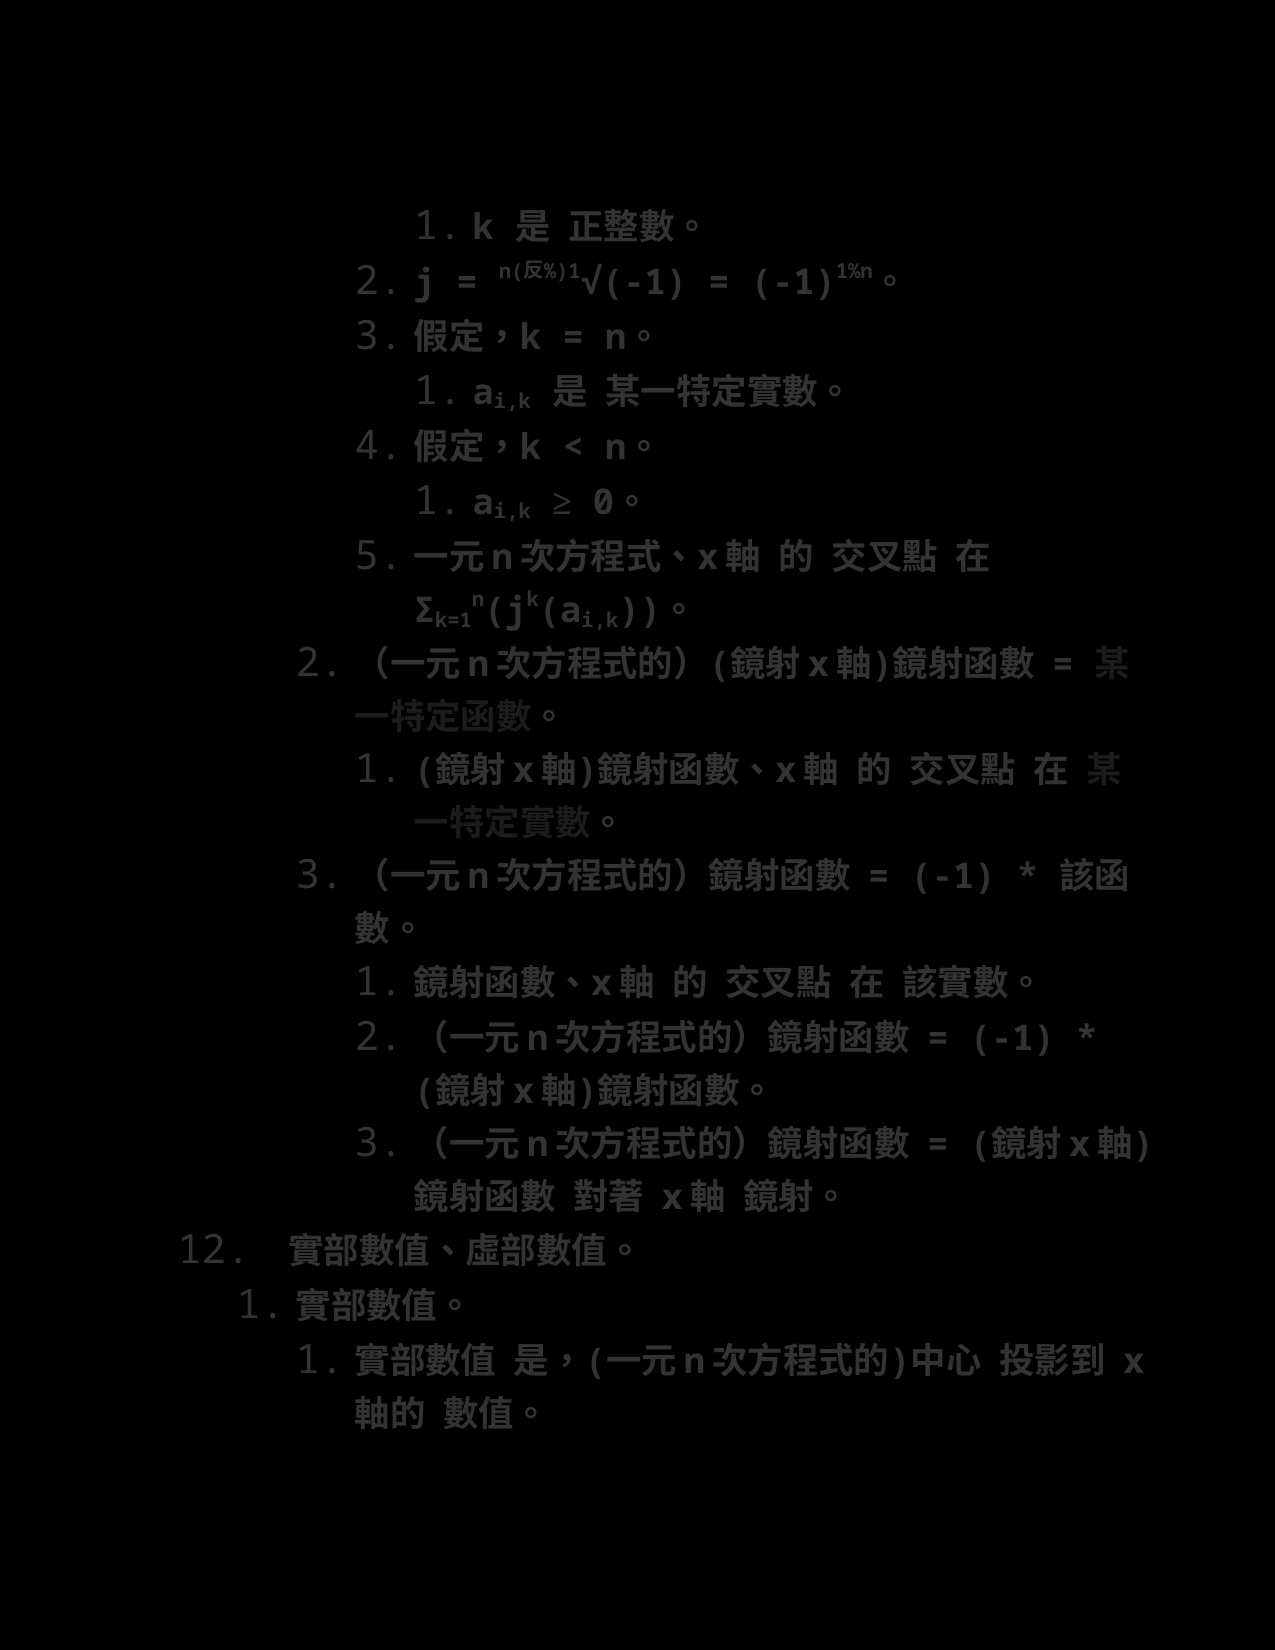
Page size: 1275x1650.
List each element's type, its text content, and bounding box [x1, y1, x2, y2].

list 實部數值、虛部數值。 [177, 1220, 1157, 1275]
list （一元n次方程式的）(鏡射x軸)鏡射函數 = 某一特定函數。 [295, 633, 1157, 739]
list j = n(反%)1√(-1) = (-1)1%n。 [354, 251, 1157, 306]
list 鏡射函數、x軸 的 交叉點 在 該實數。 [354, 952, 1157, 1007]
list 實部數值。 [236, 1275, 1157, 1330]
list （一元n次方程式的）鏡射函數 = (-1) * (鏡射x軸)鏡射函數。 [354, 1007, 1157, 1113]
list k 是 正整數。 [413, 196, 1157, 251]
list ai,k ≥ 0。 [413, 471, 1157, 526]
list 假定，k = n。 [354, 306, 1157, 361]
list （一元n次方程式的）鏡射函數 = (鏡射x軸)鏡射函數 對著 x軸 鏡射。 [354, 1113, 1157, 1220]
list 假定，k < n。 [354, 416, 1157, 471]
list （一元n次方程式的）鏡射函數 = (-1) * 該函數。 [295, 846, 1157, 952]
list ai,k 是 某一特定實數。 [413, 361, 1157, 416]
list (鏡射x軸)鏡射函數、x軸 的 交叉點 在 某一特定實數。 [354, 739, 1157, 846]
list 一元n次方程式、x軸 的 交叉點 在 Σk=1n(jk(ai,k))。 [354, 526, 1157, 633]
list 實部數值 是，(一元n次方程式的)中心 投影到 x軸的 數值。 [295, 1330, 1157, 1437]
